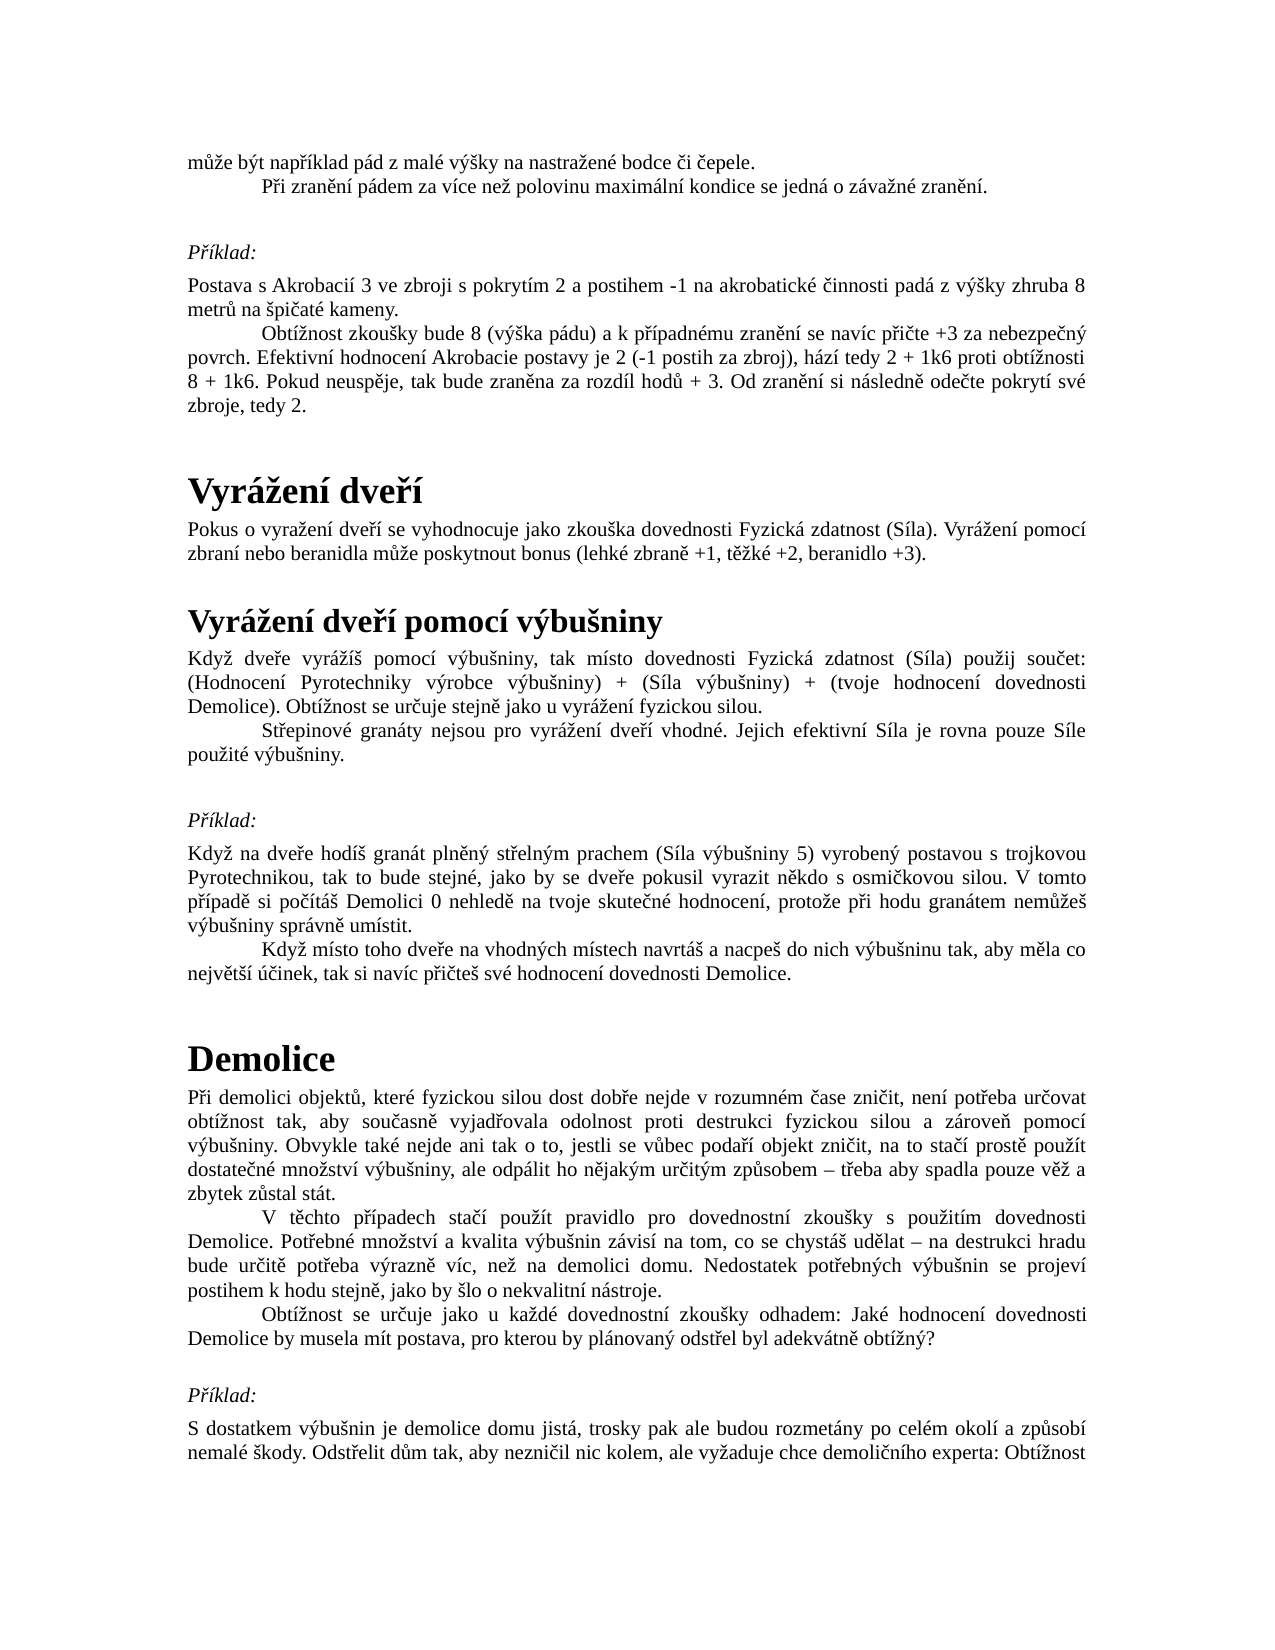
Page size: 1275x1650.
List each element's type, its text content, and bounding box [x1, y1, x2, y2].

text Příklad: [187, 808, 1087, 832]
text může být například pád z malé výšky na nastražené bodce či čepele. Při zranění pádem za více než polovinu maximální kondice se jedná o závažné zranění. [187, 150, 1087, 198]
text S dostatkem výbušnin je demolice domu jistá, trosky pak ale budou rozmetány po celém okolí a způsobí nemalé škody. Odstřelit dům tak, aby nezničil nic kolem, ale vyžaduje chce demoličního experta: Obtížnost [187, 1416, 1087, 1464]
subtitle Vyrážení dveří [187, 468, 1087, 511]
subtitle Demolice [187, 1036, 1087, 1079]
text Postava s Akrobacií 3 ve zbroji s pokrytím 2 a postihem -1 na akrobatické činnosti padá z výšky zhruba 8 metrů na špičaté kameny. Obtížnost zkoušky bude 8 (výška pádu) a k případnému zranění se navíc přičte +3 za nebezpečný povrch. Efektivní hodnocení Akrobacie postavy je 2 (-1 postih za zbroj), hází tedy 2 + 1k6 proti obtížnosti 8 + 1k6. Pokud neuspěje, tak bude zraněna za rozdíl hodů + 3. Od zranění si následně odečte pokrytí své zbroje, tedy 2. [187, 273, 1087, 417]
text Když dveře vyrážíš pomocí výbušniny, tak místo dovednosti Fyzická zdatnost (Síla) použij součet: (Hodnocení Pyrotechniky výrobce výbušniny) + (Síla výbušniny) + (tvoje hodnocení dovednosti Demolice). Obtížnost se určuje stejně jako u vyrážení fyzickou silou. Střepinové granáty nejsou pro vyrážení dveří vhodné. Jejich efektivní Síla je rovna pouze Síle použité výbušniny. [187, 646, 1087, 766]
subtitle Vyrážení dveří pomocí výbušniny [187, 601, 1087, 639]
text Pokus o vyražení dveří se vyhodnocuje jako zkouška dovednosti Fyzická zdatnost (Síla). Vyrážení pomocí zbraní nebo beranidla může poskytnout bonus (lehké zbraně +1, těžké +2, beranidlo +3). [187, 517, 1087, 589]
text Při demolici objektů, které fyzickou silou dost dobře nejde v rozumném čase zničit, není potřeba určovat obtížnost tak, aby současně vyjadřovala odolnost proti destrukci fyzickou silou a zároveň pomocí výbušniny. Obvykle také nejde ani tak o to, jestli se vůbec podaří objekt zničit, na to stačí prostě použít dostatečné množství výbušniny, ale odpálit ho nějakým určitým způsobem – třeba aby spadla pouze věž a zbytek zůstal stát. V těchto případech stačí použít pravidlo pro dovednostní zkoušky s použitím dovednosti Demolice. Potřebné množství a kvalita výbušnin závisí na tom, co se chystáš udělat – na destrukci hradu bude určitě potřeba výrazně víc, než na demolici domu. Nedostatek potřebných výbušnin se projeví postihem k hodu stejně, jako by šlo o nekvalitní nástroje. Obtížnost se určuje jako u každé dovednostní zkoušky odhadem: Jaké hodnocení dovednosti Demolice by musela mít postava, pro kterou by plánovaný odstřel byl adekvátně obtížný? [187, 1085, 1087, 1374]
text Když na dveře hodíš granát plněný střelným prachem (Síla výbušniny 5) vyrobený postavou s trojkovou Pyrotechnikou, tak to bude stejné, jako by se dveře pokusil vyrazit někdo s osmičkovou silou. V tomto případě si počítáš Demolici 0 nehledě na tvoje skutečné hodnocení, protože při hodu granátem nemůžeš výbušniny správně umístit. Když místo toho dveře na vhodných místech navrtáš a nacpeš do nich výbušninu tak, aby měla co největší účinek, tak si navíc přičteš své hodnocení dovednosti Demolice. [187, 841, 1087, 985]
text Příklad: [187, 1383, 1087, 1407]
text Příklad: [187, 240, 1087, 264]
